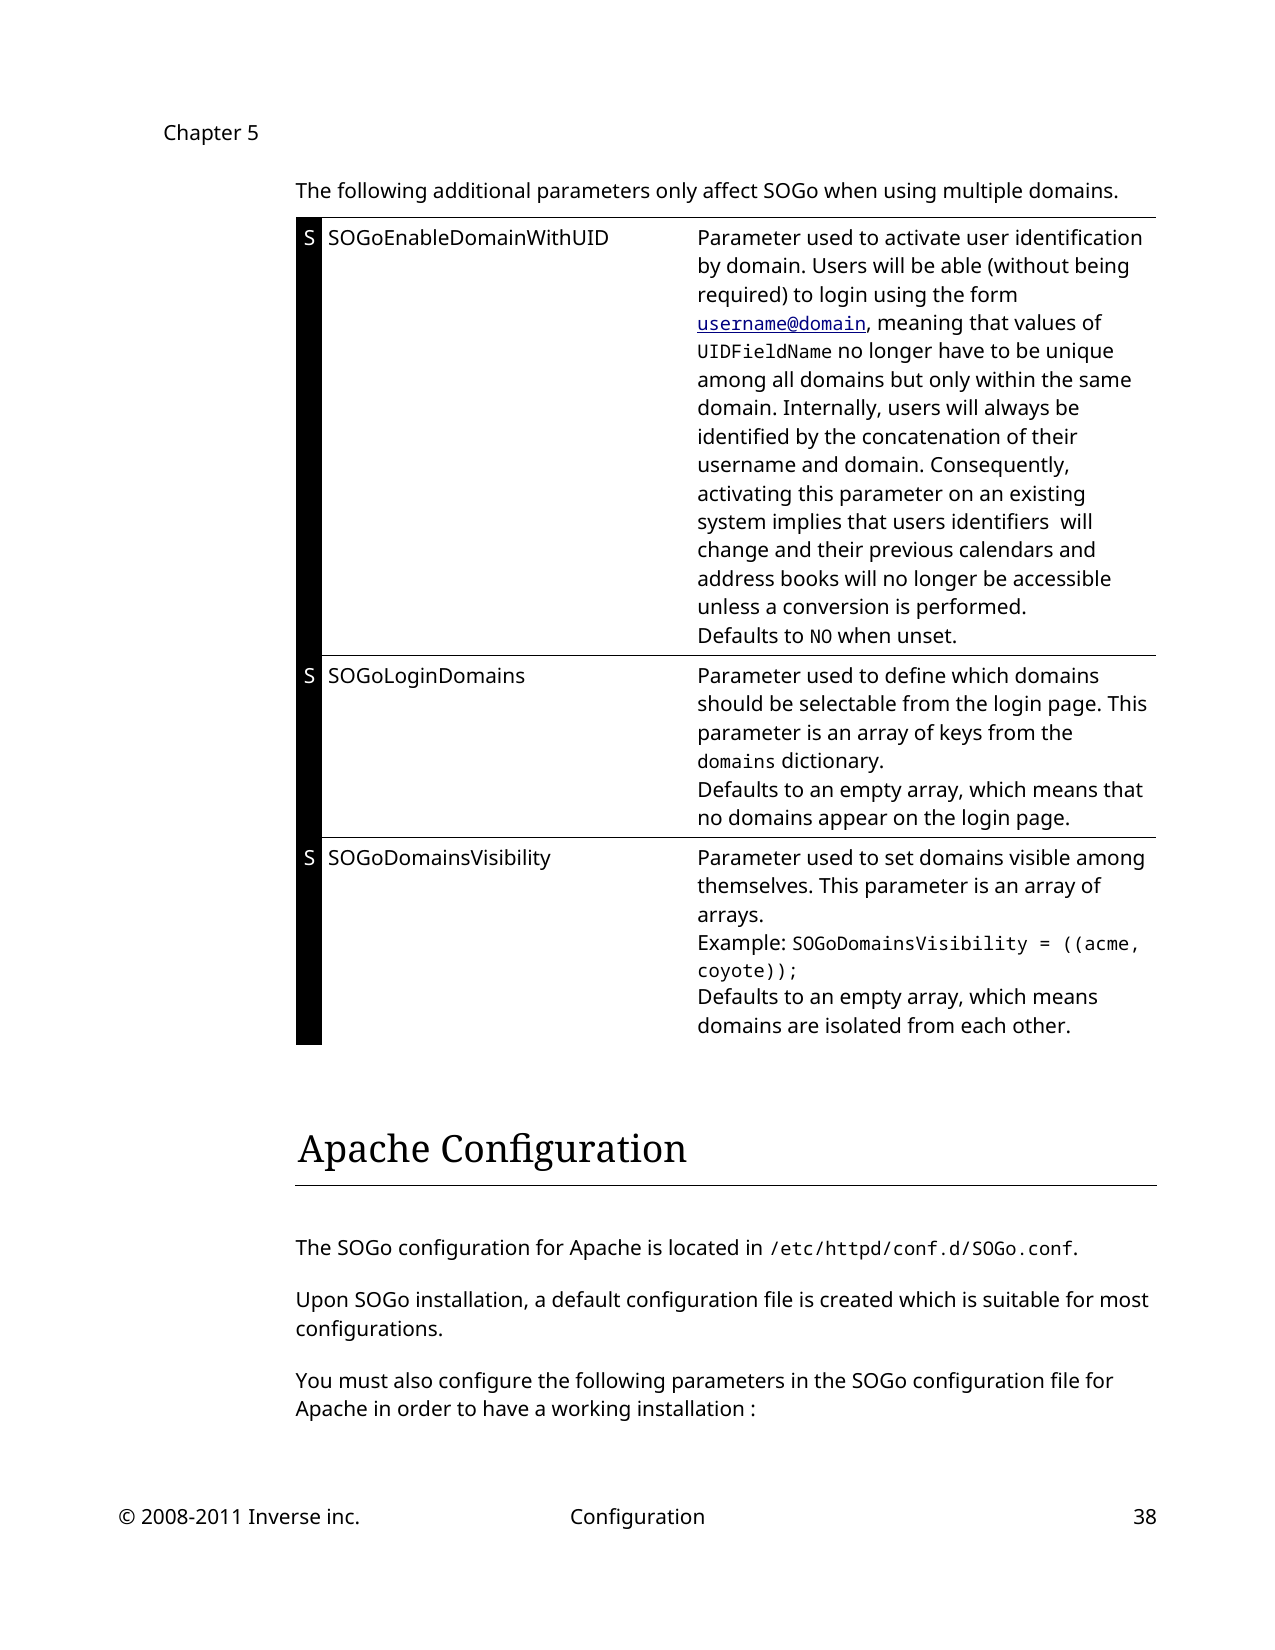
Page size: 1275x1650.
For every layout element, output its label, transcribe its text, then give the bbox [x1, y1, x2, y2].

table_cell Parameter used to set domains visible among themselves. This parameter is an array of arrays. Example: SOGoDomainsVisibility = ((acme, coyote)); Defaults to an empty array, which means domains are isolated from each other. [691, 838, 1156, 1045]
table_cell S [296, 656, 322, 837]
table_header S [296, 218, 322, 655]
subtitle Apache Configuration [295, 1122, 1157, 1185]
table_cell Parameter used to define which domains should be selectable from the login page. This parameter is an array of keys from the domains dictionary. Defaults to an empty array, which means that no domains appear on the login page. [691, 656, 1156, 837]
text The SOGo configuration for Apache is located in /etc/httpd/conf.d/SOGo.conf. [295, 1233, 1157, 1262]
table_header Parameter used to activate user identification by domain. Users will be able (without being required) to login using the form username@domain, meaning that values of UIDFieldName no longer have to be unique among all domains but only within the same domain. Internally, users will always be identified by the concatenation of their username and domain. Consequently, activating this parameter on an existing system implies that users identifiers will change and their previous calendars and address books will no longer be accessible unless a conversion is performed. Defaults to NO when unset. [691, 218, 1156, 655]
table_header SOGoEnableDomainWithUID [322, 218, 691, 655]
table_cell SOGoLoginDomains [322, 656, 691, 837]
text The following additional parameters only affect SOGo when using multiple domains. [295, 176, 1157, 204]
text You must also configure the following parameters in the SOGo configuration file for Apache in order to have a working installation : [295, 1366, 1157, 1423]
text Upon SOGo installation, a default configuration file is created which is suitable for most configurations. [295, 1286, 1157, 1342]
table_cell S [296, 838, 322, 1045]
table_cell SOGoDomainsVisibility [322, 838, 691, 1045]
